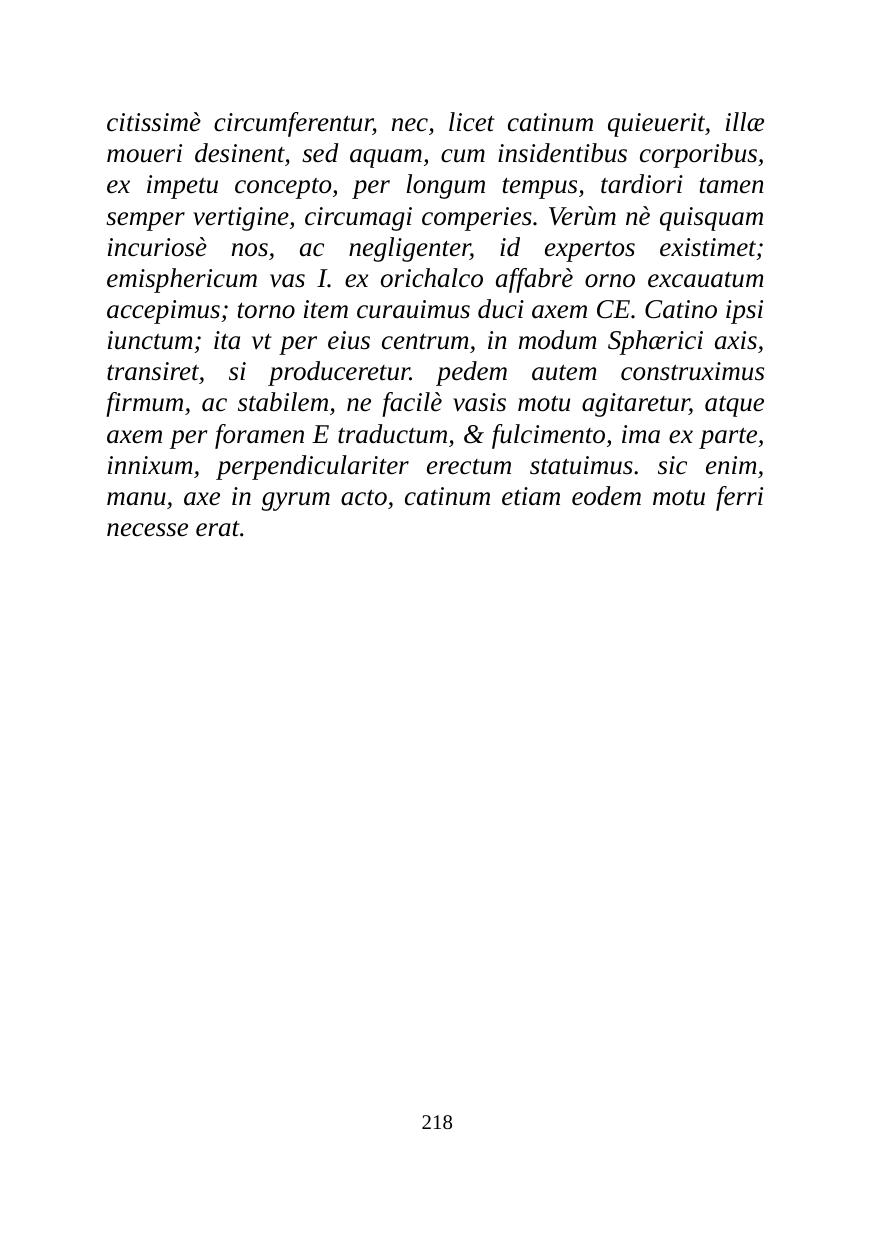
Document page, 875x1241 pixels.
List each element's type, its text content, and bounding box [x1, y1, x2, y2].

text citissimè circumferentur, nec, licet catinum quieuerit, illæ moueri desinent, sed aquam, cum insidentibus corporibus, ex impetu concepto, per longum tempus, tardiori tamen semper vertigine, circumagi comperies. Verùm nè quisquam incuriosè nos, ac negligenter, id expertos existimet; emisphericum vas I. ex orichalco affabrè orno excauatum accepimus; torno item curauimus duci axem CE. Catino ipsi iunctum; ita vt per eius centrum, in modum Sphærici axis, transiret, si produceretur. pedem autem construximus firmum, ac stabilem, ne facilè vasis motu agitaretur, atque axem per foramen E traductum, & fulcimento, ima ex parte, innixum, perpendiculariter erectum statuimus. sic enim, manu, axe in gyrum acto, catinum etiam eodem motu ferri necesse erat. [106, 106, 768, 542]
